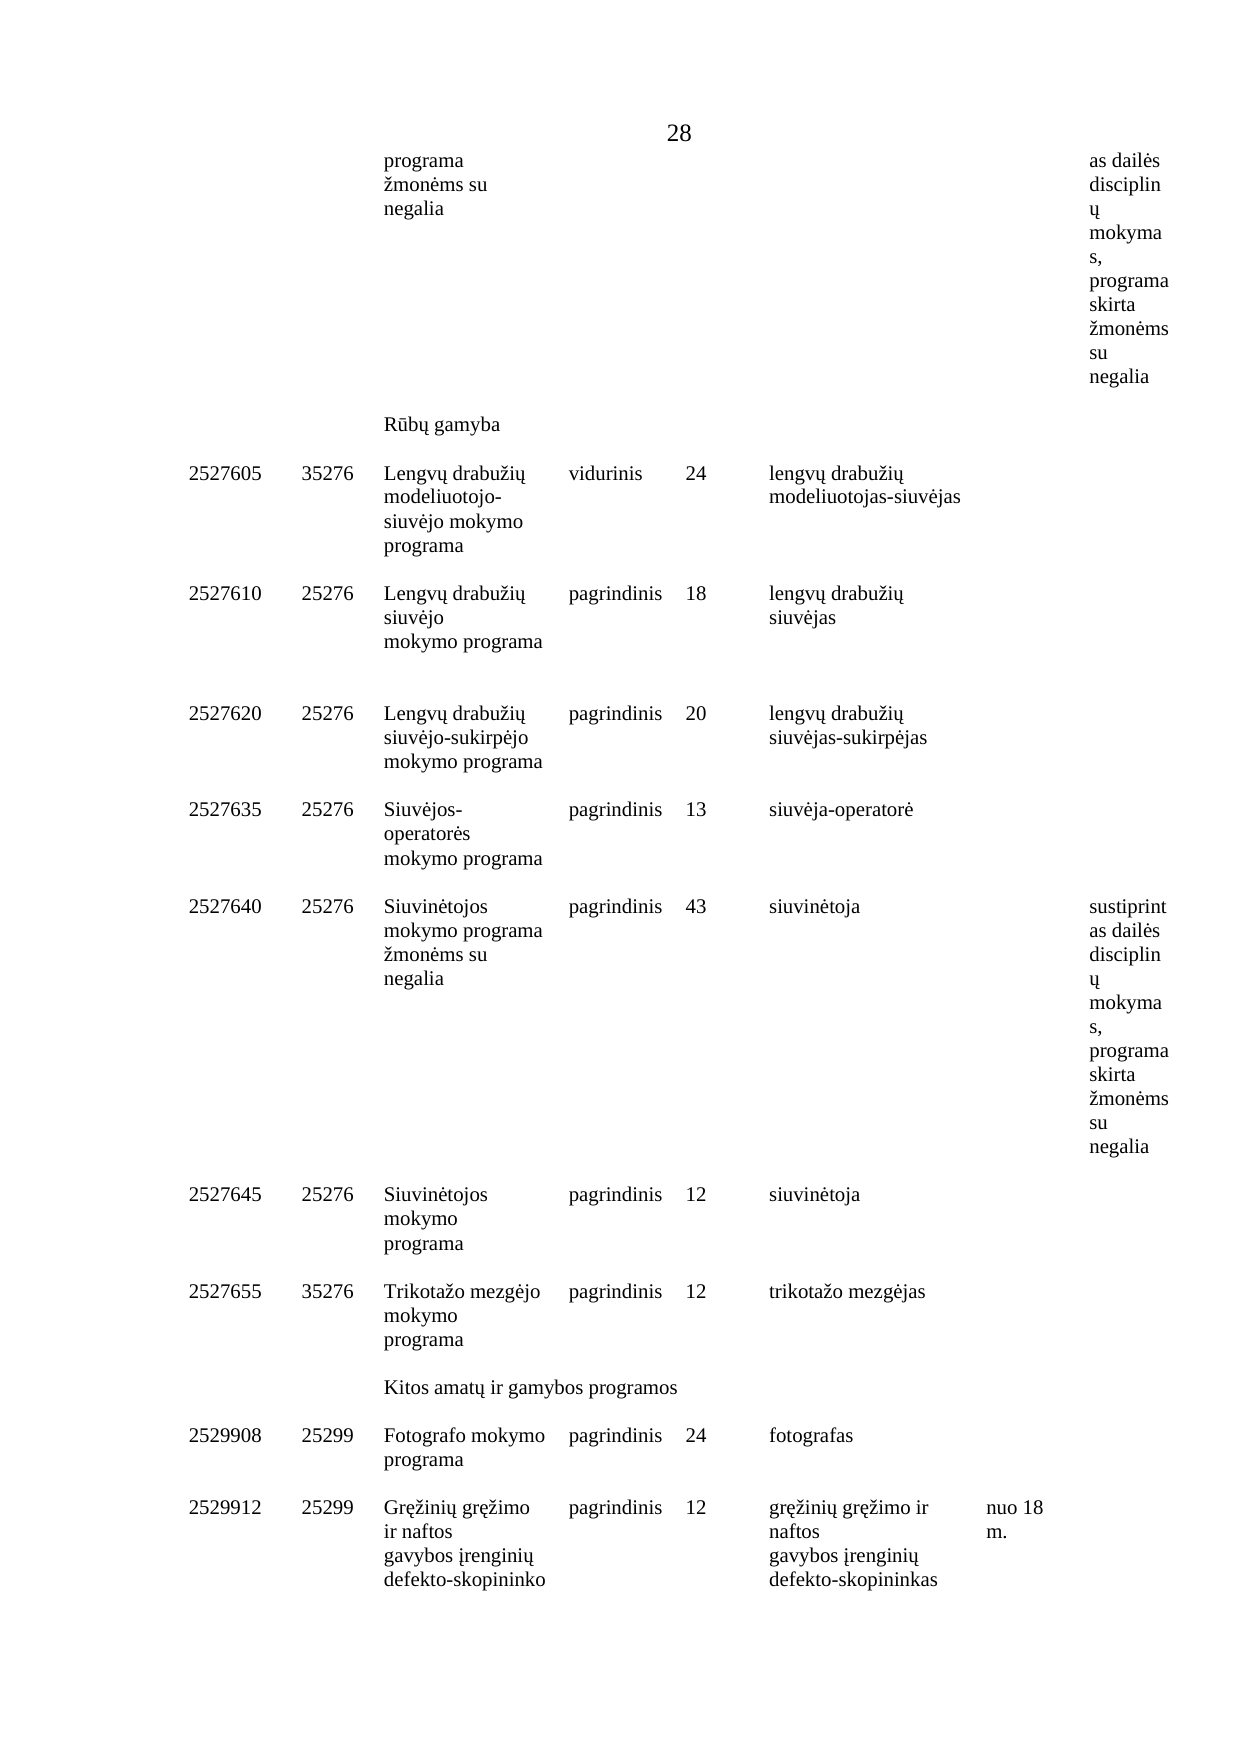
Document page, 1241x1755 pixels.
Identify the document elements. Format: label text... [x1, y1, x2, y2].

table_cell [1078, 677, 1181, 701]
table_cell [674, 388, 758, 412]
table_cell 2527655 [177, 1279, 290, 1327]
table_cell [674, 1351, 758, 1375]
table_cell [758, 629, 975, 653]
table_cell siuvinėtoja [758, 1182, 975, 1230]
table_cell Fotografo mokymo [373, 1423, 557, 1447]
table_cell [290, 990, 372, 1014]
table_cell pagrindinis [557, 1279, 674, 1327]
table_cell [177, 1255, 290, 1278]
table_cell [290, 172, 372, 220]
table_cell [373, 220, 557, 244]
table_cell [975, 725, 1078, 773]
table_cell [373, 677, 557, 701]
table_cell [975, 773, 1078, 797]
table_cell 25299 [290, 1495, 372, 1543]
table_cell [290, 1327, 372, 1351]
table_cell [758, 1255, 975, 1278]
table_cell [758, 1471, 975, 1495]
table_cell modeliuotojo-siuvėjo mokymo [373, 485, 557, 533]
table_cell [758, 557, 975, 581]
table_cell [1078, 1182, 1181, 1230]
table_cell [758, 172, 975, 220]
table_cell Trikotažo mezgėjo mokymo [373, 1279, 557, 1327]
table_cell [373, 436, 557, 460]
table_cell [975, 148, 1078, 172]
table_cell [975, 1158, 1078, 1182]
table_cell [1078, 1471, 1181, 1495]
table_cell [557, 557, 674, 581]
table_cell [975, 1182, 1078, 1230]
table_cell pagrindinis [557, 1495, 674, 1543]
table_cell [975, 1279, 1078, 1327]
table_cell [758, 918, 975, 942]
table_cell [1078, 773, 1181, 797]
table_cell [975, 533, 1078, 557]
table_cell [290, 653, 372, 677]
table_cell 20 [674, 701, 758, 725]
table_cell Siuvinėtojos mokymo [373, 1182, 557, 1230]
table_cell [674, 725, 758, 773]
table_cell [975, 701, 1078, 725]
table_cell [1078, 1351, 1181, 1375]
table_cell [975, 292, 1078, 388]
table_cell [1078, 725, 1181, 773]
table_cell [674, 821, 758, 869]
table_cell programa [373, 148, 557, 172]
table_cell gavybos įrenginių defekto-skopininko [373, 1543, 557, 1591]
table_cell 25276 [290, 797, 372, 821]
table_cell programa [373, 533, 557, 557]
table_cell [674, 172, 758, 220]
table_cell [557, 148, 674, 172]
table_cell [557, 412, 674, 436]
table_cell [975, 1038, 1078, 1158]
table_cell [557, 172, 674, 220]
table_cell [1078, 436, 1181, 460]
table_cell [674, 653, 758, 677]
table_cell [557, 918, 674, 942]
table_cell Lengvų drabužių siuvėjo [373, 581, 557, 629]
table_cell 24 [674, 1423, 758, 1447]
table_cell [373, 1351, 557, 1375]
table_cell fotografas [758, 1423, 975, 1447]
table_cell [674, 1471, 758, 1495]
table_cell programa [373, 1447, 557, 1471]
table_cell [674, 1255, 758, 1278]
table_cell [674, 268, 758, 292]
table_cell [177, 1230, 290, 1254]
table_cell [177, 436, 290, 460]
table_cell modeliuotojas-siuvėjas [758, 485, 975, 533]
table_cell pagrindinis [557, 1182, 674, 1230]
table_cell [373, 1471, 557, 1495]
table_cell [557, 1351, 674, 1375]
table_cell [975, 1375, 1078, 1399]
table_cell [290, 1375, 372, 1399]
table_cell [758, 1038, 975, 1158]
table_cell [975, 1447, 1078, 1471]
table_cell [177, 870, 290, 893]
table_cell [674, 773, 758, 797]
table_cell nuo 18 m. [975, 1495, 1078, 1543]
table_cell [290, 1038, 372, 1158]
table_cell [674, 629, 758, 653]
table_cell [975, 677, 1078, 701]
table_cell 12 [674, 1182, 758, 1230]
table_cell 25276 [290, 894, 372, 918]
table_cell programa [373, 1230, 557, 1254]
table_cell [557, 990, 674, 1014]
table_cell [177, 388, 290, 412]
table_cell [1078, 797, 1181, 821]
table_cell 2527635 [177, 797, 290, 821]
table_cell [557, 773, 674, 797]
table_cell 2527605 [177, 460, 290, 484]
table_cell [177, 990, 290, 1014]
table_cell [758, 990, 975, 1014]
table_cell [1078, 1158, 1181, 1182]
table_cell [1078, 1327, 1181, 1351]
table_cell [373, 292, 557, 388]
table_cell [290, 244, 372, 268]
table_cell [674, 485, 758, 533]
table_cell [290, 292, 372, 388]
table_cell [975, 412, 1078, 436]
table_cell lengvų drabužių [758, 460, 975, 484]
table_cell [674, 244, 758, 268]
table_cell [557, 1014, 674, 1038]
table_cell [290, 629, 372, 653]
table_cell [290, 220, 372, 244]
table_cell [290, 918, 372, 942]
table_cell [373, 1399, 557, 1423]
table_cell as dailės disciplinų mokymas, programa skirta žmonėms su negalia [1078, 148, 1181, 388]
table_cell [674, 677, 758, 701]
table_cell [1078, 1423, 1181, 1447]
table_cell [1078, 870, 1181, 893]
table_cell [1078, 388, 1181, 412]
table_cell [557, 244, 674, 268]
table_cell [177, 148, 290, 172]
table_cell [373, 870, 557, 893]
table_cell [758, 244, 975, 268]
table_cell [674, 1014, 758, 1038]
table_cell pagrindinis [557, 701, 674, 725]
table_cell 2527620 [177, 701, 290, 725]
table_cell [674, 436, 758, 460]
table_cell [758, 1158, 975, 1182]
table_cell [758, 1327, 975, 1351]
table_cell [373, 557, 557, 581]
table_cell [557, 725, 674, 773]
table_cell [674, 292, 758, 388]
table_cell [1078, 460, 1181, 484]
table_cell [177, 1327, 290, 1351]
table_cell [177, 677, 290, 701]
table_cell 18 [674, 581, 758, 629]
table_cell [975, 942, 1078, 990]
table_cell 2527640 [177, 894, 290, 918]
table_cell programa [373, 1327, 557, 1351]
table_cell [177, 653, 290, 677]
table_cell 43 [674, 894, 758, 918]
table_cell [975, 460, 1078, 484]
table_cell [975, 990, 1078, 1014]
table_cell vidurinis [557, 460, 674, 484]
table_cell [674, 990, 758, 1014]
table_cell [975, 485, 1078, 533]
table_cell [557, 292, 674, 388]
table_cell [975, 557, 1078, 581]
table_cell [290, 1351, 372, 1375]
table_cell [290, 1014, 372, 1038]
table_cell [557, 1447, 674, 1471]
table_cell [758, 388, 975, 412]
table_cell sustiprintas dailės disciplinų mokymas, programa skirta žmonėms su negalia [1078, 894, 1181, 1158]
table_cell [290, 412, 372, 436]
table_cell [975, 1423, 1078, 1447]
table_cell [975, 268, 1078, 292]
table_cell [290, 268, 372, 292]
table_cell [975, 1351, 1078, 1375]
table_cell [1078, 1230, 1181, 1254]
table_cell [1078, 1255, 1181, 1278]
table_cell Gręžinių gręžimo ir naftos [373, 1495, 557, 1543]
table_cell [1078, 629, 1181, 653]
table_cell 35276 [290, 1279, 372, 1327]
table_cell lengvų drabužių siuvėjas-sukirpėjas [758, 701, 975, 773]
table_cell [1078, 653, 1181, 677]
table_cell [290, 557, 372, 581]
table_cell [674, 557, 758, 581]
table_cell [177, 485, 290, 533]
table_cell [177, 244, 290, 268]
table_cell [177, 1351, 290, 1375]
table_cell [290, 1255, 372, 1278]
table_cell 13 [674, 797, 758, 821]
table_cell Siuvinėtojos mokymo programa žmonėms su negalia [373, 894, 557, 990]
table_cell [290, 1230, 372, 1254]
table_cell [975, 629, 1078, 653]
table_cell [975, 1471, 1078, 1495]
table_cell [290, 485, 372, 533]
table_cell [177, 1375, 290, 1399]
table_cell lengvų drabužių siuvėjas [758, 581, 975, 629]
table_cell [975, 1327, 1078, 1351]
table_cell [975, 870, 1078, 893]
table_cell [674, 220, 758, 244]
table_cell [373, 1014, 557, 1038]
table_cell [758, 220, 975, 244]
table_cell [674, 1543, 758, 1591]
table_cell [674, 148, 758, 172]
table_cell [290, 1399, 372, 1423]
table_cell [290, 533, 372, 557]
table_cell [758, 1351, 975, 1375]
table_cell [177, 1447, 290, 1471]
table_cell [1078, 533, 1181, 557]
table_cell [373, 1158, 557, 1182]
table_cell [1078, 1399, 1181, 1423]
table_cell [674, 1327, 758, 1351]
table_cell [290, 677, 372, 701]
table_cell [290, 773, 372, 797]
table_cell [177, 557, 290, 581]
table_cell [674, 1399, 758, 1423]
table_cell [177, 220, 290, 244]
table_cell [177, 1399, 290, 1423]
table_cell 2527645 [177, 1182, 290, 1230]
table_cell 12 [674, 1279, 758, 1327]
table_cell 24 [674, 460, 758, 484]
table_cell [758, 148, 975, 172]
table_cell [557, 388, 674, 412]
table_cell [557, 1255, 674, 1278]
table_cell [177, 172, 290, 220]
table_cell [975, 388, 1078, 412]
table_cell [975, 1230, 1078, 1254]
table_cell [177, 1471, 290, 1495]
table_cell [975, 1014, 1078, 1038]
table_cell [290, 725, 372, 773]
table_cell [177, 725, 290, 773]
table_cell [1078, 412, 1181, 436]
table_cell [975, 821, 1078, 869]
table_cell 25276 [290, 581, 372, 629]
table_cell [290, 1447, 372, 1471]
table_cell siuvinėtoja [758, 894, 975, 918]
table_cell pagrindinis [557, 1423, 674, 1447]
table_cell 25276 [290, 701, 372, 725]
table_cell [975, 894, 1078, 918]
table_cell pagrindinis [557, 797, 674, 821]
table_cell [975, 918, 1078, 942]
table_cell [373, 1038, 557, 1158]
table_cell [1078, 1447, 1181, 1471]
table_cell [557, 436, 674, 460]
table_cell 12 [674, 1495, 758, 1543]
table_cell [674, 870, 758, 893]
table_cell [758, 268, 975, 292]
table_cell [975, 581, 1078, 629]
table_cell [557, 870, 674, 893]
table_cell [290, 870, 372, 893]
table_cell Lengvų drabužių siuvėjo-sukirpėjo mokymo programa [373, 701, 557, 773]
table_cell [674, 1038, 758, 1158]
table_cell [758, 942, 975, 990]
table_cell 2529908 [177, 1423, 290, 1447]
table_cell [177, 268, 290, 292]
table_cell [557, 485, 674, 533]
table_cell [557, 629, 674, 653]
table_cell [557, 1471, 674, 1495]
table_cell [557, 653, 674, 677]
table_cell siuvėja-operatorė [758, 797, 975, 821]
table_cell [373, 990, 557, 1014]
table_cell gręžinių gręžimo ir naftos gavybos įrenginių defekto-skopininkas [758, 1495, 975, 1591]
table_cell Siuvėjos-operatorės mokymo programa [373, 797, 557, 869]
table_cell [557, 942, 674, 990]
table_cell [758, 677, 975, 701]
table_cell [975, 797, 1078, 821]
table_cell Rūbų gamyba [373, 412, 557, 436]
table_cell [177, 773, 290, 797]
table_cell [557, 1230, 674, 1254]
table_cell [557, 677, 674, 701]
table_cell [674, 1158, 758, 1182]
table_cell [1078, 821, 1181, 869]
table_cell [758, 653, 975, 677]
table_cell [674, 1230, 758, 1254]
table_cell pagrindinis [557, 894, 674, 918]
table_cell [557, 821, 674, 869]
table_cell [177, 1014, 290, 1038]
table_cell [758, 412, 975, 436]
table_cell [758, 773, 975, 797]
table_cell 2529912 [177, 1495, 290, 1543]
table_cell [758, 821, 975, 869]
table_cell [290, 1543, 372, 1591]
table_cell [975, 436, 1078, 460]
table_cell žmonėms su negalia [373, 172, 557, 220]
table_cell [373, 244, 557, 268]
table_cell [975, 1255, 1078, 1278]
table_cell 25276 [290, 1182, 372, 1230]
table_cell [1078, 701, 1181, 725]
table_cell 35276 [290, 460, 372, 484]
table_cell [557, 1158, 674, 1182]
table_cell 2527610 [177, 581, 290, 629]
table_cell Lengvų drabužių [373, 460, 557, 484]
table_cell [975, 220, 1078, 244]
table_cell [674, 533, 758, 557]
table_cell [373, 268, 557, 292]
table_cell [290, 148, 372, 172]
table_cell [373, 653, 557, 677]
table_cell [674, 1447, 758, 1471]
table_cell pagrindinis [557, 581, 674, 629]
table_cell [674, 412, 758, 436]
table_cell 25299 [290, 1423, 372, 1447]
table_cell [975, 244, 1078, 268]
table_cell [557, 533, 674, 557]
table_cell [758, 436, 975, 460]
table_cell [975, 1399, 1078, 1423]
table_cell [674, 918, 758, 942]
table_cell [373, 388, 557, 412]
table_cell [290, 436, 372, 460]
table_cell [758, 1230, 975, 1254]
table_cell [758, 533, 975, 557]
table_cell [1078, 1495, 1181, 1543]
table_cell [177, 821, 290, 869]
table_cell [290, 942, 372, 990]
table_cell [177, 1543, 290, 1591]
table_cell [290, 821, 372, 869]
table_cell [177, 292, 290, 388]
table_cell [1078, 485, 1181, 533]
table_cell [557, 1038, 674, 1158]
table_cell [177, 412, 290, 436]
table_cell [290, 1158, 372, 1182]
table_cell [975, 172, 1078, 220]
table_cell [177, 942, 290, 990]
table_cell [758, 1447, 975, 1471]
table_cell [1078, 1375, 1181, 1399]
table_cell [1078, 1543, 1181, 1591]
table_cell [975, 653, 1078, 677]
table_cell [177, 1038, 290, 1158]
table_cell [557, 220, 674, 244]
table_cell [758, 1014, 975, 1038]
table_cell [290, 1471, 372, 1495]
table_cell [758, 870, 975, 893]
table_cell [290, 388, 372, 412]
table_cell trikotažo mezgėjas [758, 1279, 975, 1327]
table_cell [1078, 557, 1181, 581]
table_cell [557, 268, 674, 292]
table_cell [557, 1543, 674, 1591]
table_cell [1078, 1279, 1181, 1327]
table_cell [373, 1255, 557, 1278]
table_cell [177, 1158, 290, 1182]
table_cell Kitos amatų ir gamybos programos [373, 1375, 975, 1399]
table_cell mokymo programa [373, 629, 557, 653]
table_cell [557, 1399, 674, 1423]
table_cell [177, 533, 290, 557]
table_cell [557, 1327, 674, 1351]
table_cell [177, 918, 290, 942]
table_cell [1078, 581, 1181, 629]
table_cell [177, 629, 290, 653]
table_cell [758, 292, 975, 388]
table_cell [373, 773, 557, 797]
table_cell [758, 1399, 975, 1423]
table_cell [674, 942, 758, 990]
table_cell [975, 1543, 1078, 1591]
